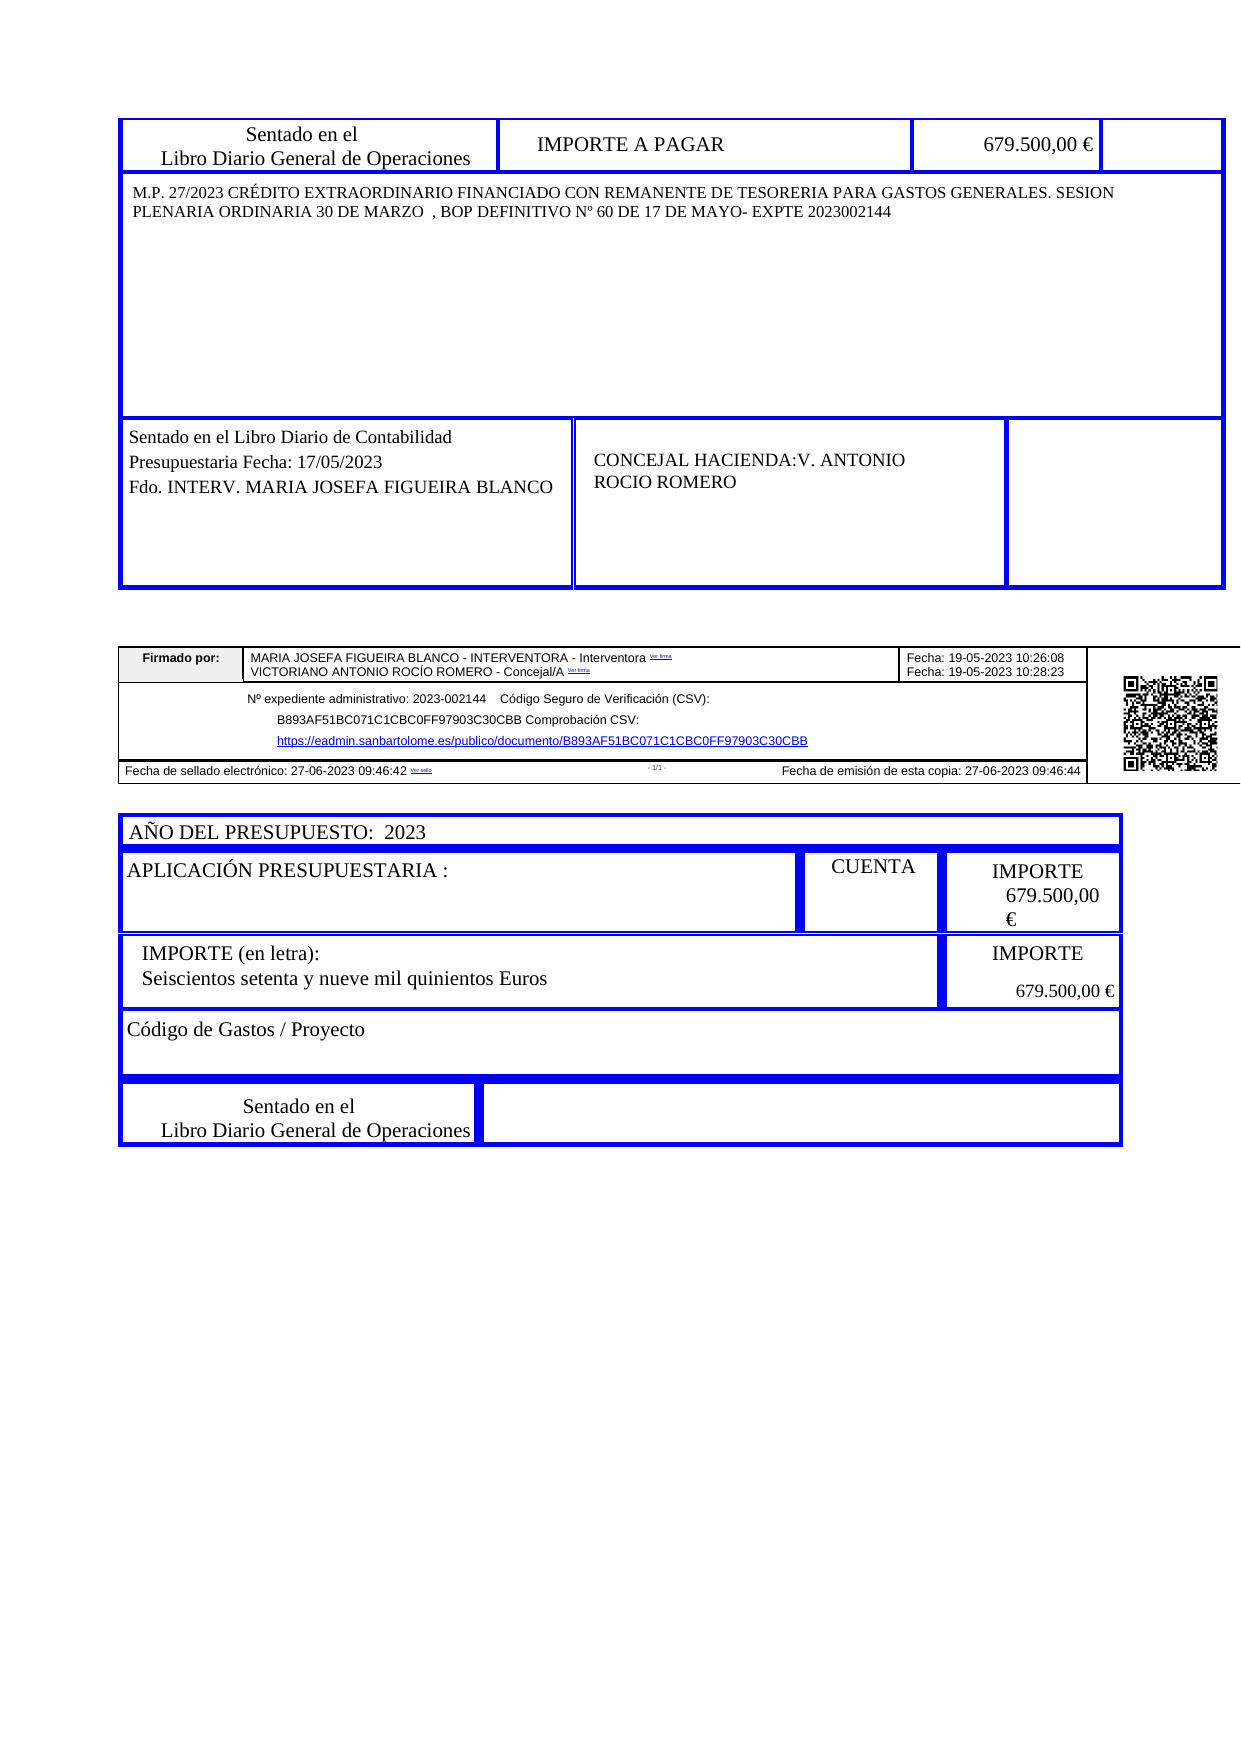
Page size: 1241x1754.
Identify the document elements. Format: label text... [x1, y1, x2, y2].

table_cell Nº expediente administrativo: 2023-002144 Código Seguro de Verificación (CSV): B893AF51BC071C1CBC0FF97903C30CBB Comprobación CSV: https://eadmin.sanbartolome.es/publico/documento/B893AF51BC071C1CBC0FF97903C30CBB [119, 683, 1086, 759]
table_header Firmado por: [119, 648, 242, 679]
table_cell IMPORTE 679.500,00 € [947, 853, 1119, 931]
table_cell IMPORTE 679.500,00 € [947, 936, 1119, 1007]
table_cell 679.500,00 € [914, 120, 1099, 170]
table_cell Código de Gastos / Proyecto [123, 1011, 1119, 1074]
table_header MARIA JOSEFA FIGUEIRA BLANCO - INTERVENTORA - Interventora Ver firma VICTORIANO ANTONIO ROCÍO ROMERO - Concejal/A Ver firma [244, 648, 898, 681]
table_header [1088, 648, 1240, 783]
table_cell [484, 1084, 1119, 1142]
table_cell CUENTA [805, 853, 937, 931]
table_cell M.P. 27/2023 CRÉDITO EXTRAORDINARIO FINANCIADO CON REMANENTE DE TESORERIA PARA GASTOS GENERALES. SESION PLENARIA ORDINARIA 30 DE MARZO , BOP DEFINITIVO Nº 60 DE 17 DE MAYO- EXPTE 2023002144 [123, 174, 1221, 416]
table_cell [1009, 420, 1221, 585]
table_cell Fecha de sellado electrónico: 27-06-2023 09:46:42 Ver sello - 1/1 - Fecha de emisión de esta copia: 27-06-2023 09:46:44 [119, 762, 1086, 783]
table_cell IMPORTE A PAGAR [500, 120, 910, 170]
table_cell [1103, 120, 1221, 170]
table_header AÑO DEL PRESUPUESTO: 2023 [123, 817, 1119, 844]
table_cell APLICACIÓN PRESUPUESTARIA : [123, 853, 795, 931]
table_cell CONCEJAL HACIENDA:V. ANTONIO ROCIO ROMERO [576, 420, 1004, 585]
table_cell IMPORTE (en letra): Seiscientos setenta y nueve mil quinientos Euros [123, 936, 937, 1007]
table_cell Sentado en el Libro Diario General de Operaciones [123, 1084, 474, 1142]
table_cell Sentado en el Libro Diario de Contabilidad Presupuestaria Fecha: 17/05/2023 Fdo. INTERV. MARIA JOSEFA FIGUEIRA BLANCO [123, 420, 571, 585]
table_header Fecha: 19-05-2023 10:26:08 Fecha: 19-05-2023 10:28:23 [900, 648, 1086, 681]
table_cell Sentado en el Libro Diario General de Operaciones [123, 120, 496, 170]
